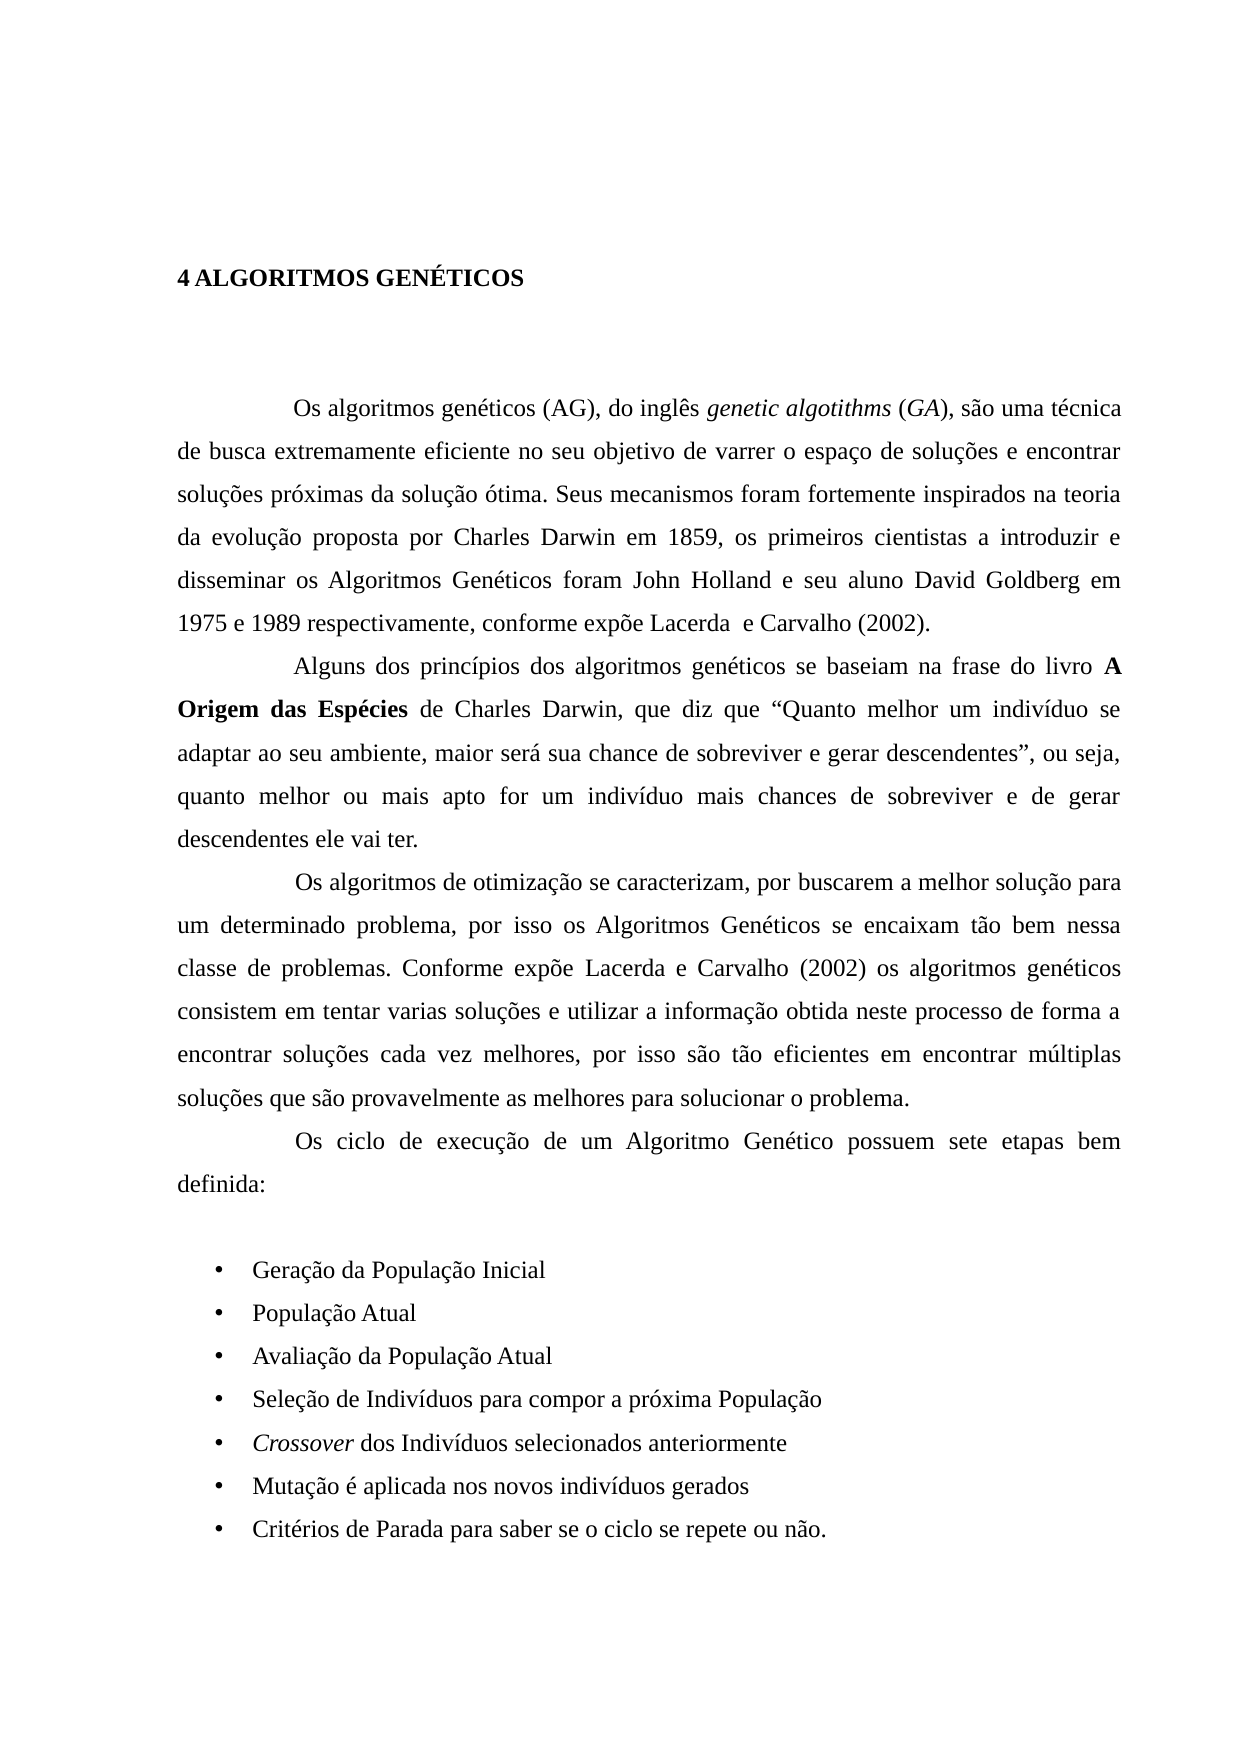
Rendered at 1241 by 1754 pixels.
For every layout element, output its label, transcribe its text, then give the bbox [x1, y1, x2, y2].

text Os algoritmos de otimização se caracterizam, por buscarem a melhor solução para um determinado problema, por isso os Algoritmos Genéticos se encaixam tão bem nessa classe de problemas. Conforme expõe Lacerda e Carvalho (2002) os algoritmos genéticos consistem em tentar varias soluções e utilizar a informação obtida neste processo de forma a encontrar soluções cada vez melhores, por isso são tão eficientes em encontrar múltiplas soluções que são provavelmente as melhores para solucionar o problema. [177, 867, 1122, 1111]
text Os algoritmos genéticos (AG), do inglês genetic algotithms (GA), são uma técnica de busca extremamente eficiente no seu objetivo de varrer o espaço de soluções e encontrar soluções próximas da solução ótima. Seus mecanismos foram fortemente inspirados na teoria da evolução proposta por Charles Darwin em 1859, os primeiros cientistas a introduzir e disseminar os Algoritmos Genéticos foram John Holland e seu aluno David Goldberg em 1975 e 1989 respectivamente, conforme expõe Lacerda e Carvalho (2002). [177, 393, 1122, 637]
list Crossover dos Indivíduos selecionados anteriormente [214, 1428, 1122, 1456]
text Os ciclo de execução de um Algoritmo Genético possuem sete etapas bem definida: [177, 1126, 1122, 1198]
list Geração da População Inicial [214, 1255, 1122, 1284]
text 4 ALGORITMOS GENÉTICOS [177, 263, 1122, 292]
text Alguns dos princípios dos algoritmos genéticos se baseiam na frase do livro A Origem das Espécies de Charles Darwin, que diz que “Quanto melhor um indivíduo se adaptar ao seu ambiente, maior será sua chance de sobreviver e gerar descendentes”, ou seja, quanto melhor ou mais apto for um indivíduo mais chances de sobreviver e de gerar descendentes ele vai ter. [177, 651, 1122, 853]
list População Atual [214, 1298, 1122, 1327]
list Mutação é aplicada nos novos indivíduos gerados [214, 1471, 1122, 1499]
list Critérios de Parada para saber se o ciclo se repete ou não. [214, 1514, 1122, 1543]
list Seleção de Indivíduos para compor a próxima População [214, 1384, 1122, 1413]
list Avaliação da População Atual [214, 1341, 1122, 1370]
